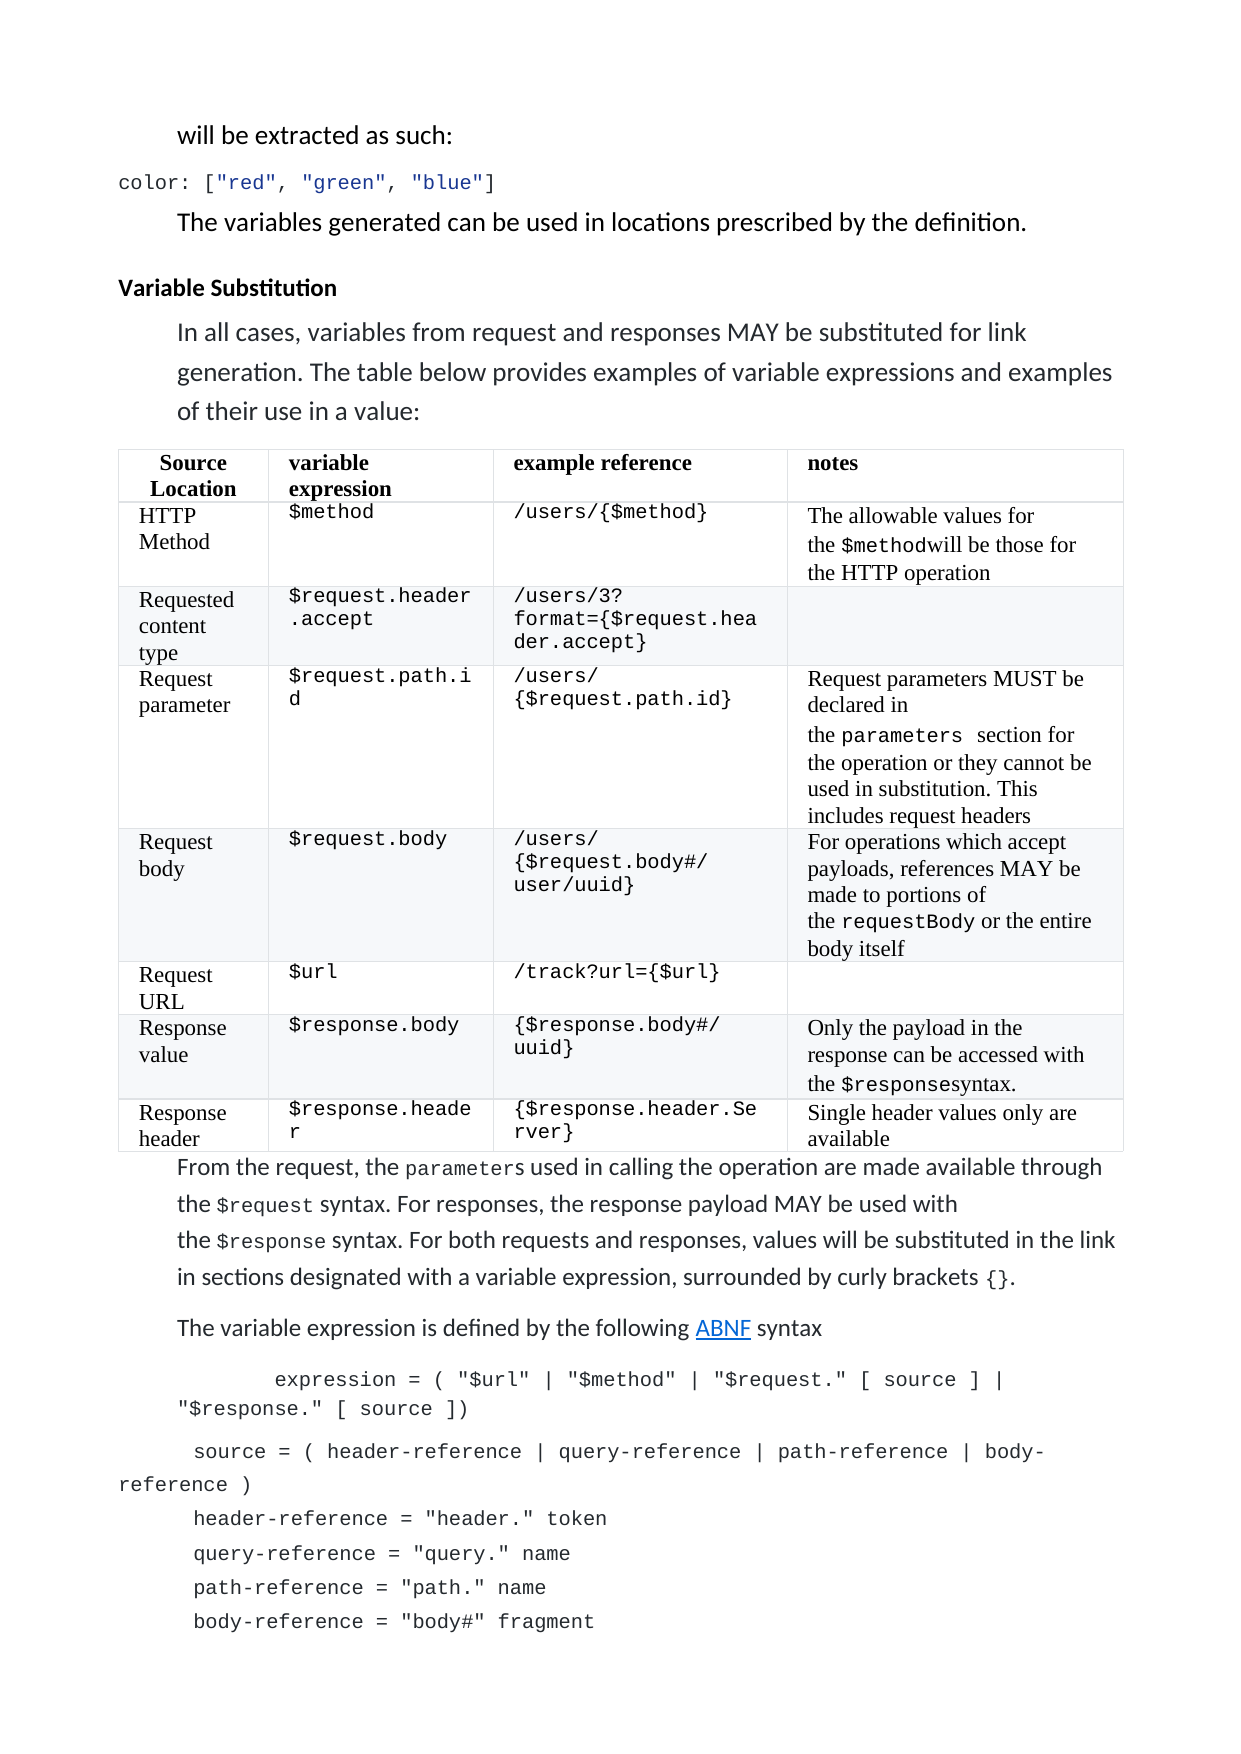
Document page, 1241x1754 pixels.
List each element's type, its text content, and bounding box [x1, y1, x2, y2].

table_cell Request parameter [119, 666, 268, 828]
table_cell For operations which accept payloads, references MAY be made to portions of the requestBody or the entire body itself [788, 829, 1123, 961]
text The variables generated can be used in locations prescribed by the definition. [177, 206, 1122, 239]
table_cell {$response.body#/uuid} [494, 1015, 787, 1098]
table_cell /users/{$method} [494, 503, 787, 586]
table_header Source Location [119, 450, 268, 501]
table_cell /users/{$request.path.id} [494, 666, 787, 828]
table_cell $request.body [269, 829, 493, 961]
text source = ( header-reference | query-reference | path-reference | body-reference ) [118, 1441, 1122, 1498]
text query-reference = "query." name [118, 1542, 1122, 1566]
table_cell Response header [119, 1100, 268, 1151]
text From the request, the parameters used in calling the operation are made available through the $request syntax. For responses, the response payload MAY be used with the $response syntax. For both requests and responses, values will be substituted in the link in sections designated with a variable expression, surrounded by curly brackets {}. [177, 1152, 1122, 1292]
text body-reference = "body#" fragment [118, 1611, 1122, 1635]
table_cell /users/3?format={$request.header.accept} [494, 587, 787, 665]
table_cell /users/{$request.body#/user/uuid} [494, 829, 787, 961]
table_cell $response.header [269, 1100, 493, 1151]
table_cell HTTP Method [119, 503, 268, 586]
table_cell Only the payload in the response can be accessed with the $responsesyntax. [788, 1015, 1123, 1098]
table_cell [788, 962, 1123, 1014]
table_cell $url [269, 962, 493, 1014]
table_cell /track?url={$url} [494, 962, 787, 1014]
table_cell Single header values only are available [788, 1100, 1123, 1151]
table_header variable expression [269, 450, 493, 501]
table_cell $request.path.id [269, 666, 493, 828]
text color: ["red", "green", "blue"] [118, 172, 1122, 195]
table_cell $method [269, 503, 493, 586]
table_cell Requested content type [119, 587, 268, 665]
table_cell Request parameters MUST be declared in the parameters section for the operation or they cannot be used in substitution. This includes request headers [788, 666, 1123, 828]
text Variable Substitution [118, 272, 1122, 303]
table_cell {$response.header.Server} [494, 1100, 787, 1151]
text The variable expression is defined by the following ABNF syntax [177, 1312, 1122, 1343]
text In all cases, variables from request and responses MAY be substituted for link generation. The table below provides examples of variable expressions and examples of their use in a value: [177, 315, 1122, 427]
table_cell Request body [119, 829, 268, 961]
table_header example reference [494, 450, 787, 501]
table_cell [788, 587, 1123, 665]
table_cell Request URL [119, 962, 268, 1014]
table_cell $request.header.accept [269, 587, 493, 665]
table_header notes [788, 450, 1123, 501]
table_cell $response.body [269, 1015, 493, 1098]
text expression = ( "$url" | "$method" | "$request." [ source ] | "$response." [ source ]) [177, 1363, 1122, 1422]
table_cell The allowable values for the $methodwill be those for the HTTP operation [788, 503, 1123, 586]
table_cell Response value [119, 1015, 268, 1098]
text will be extracted as such: [177, 118, 1122, 151]
text path-reference = "path." name [118, 1577, 1122, 1600]
text header-reference = "header." token [118, 1508, 1122, 1532]
